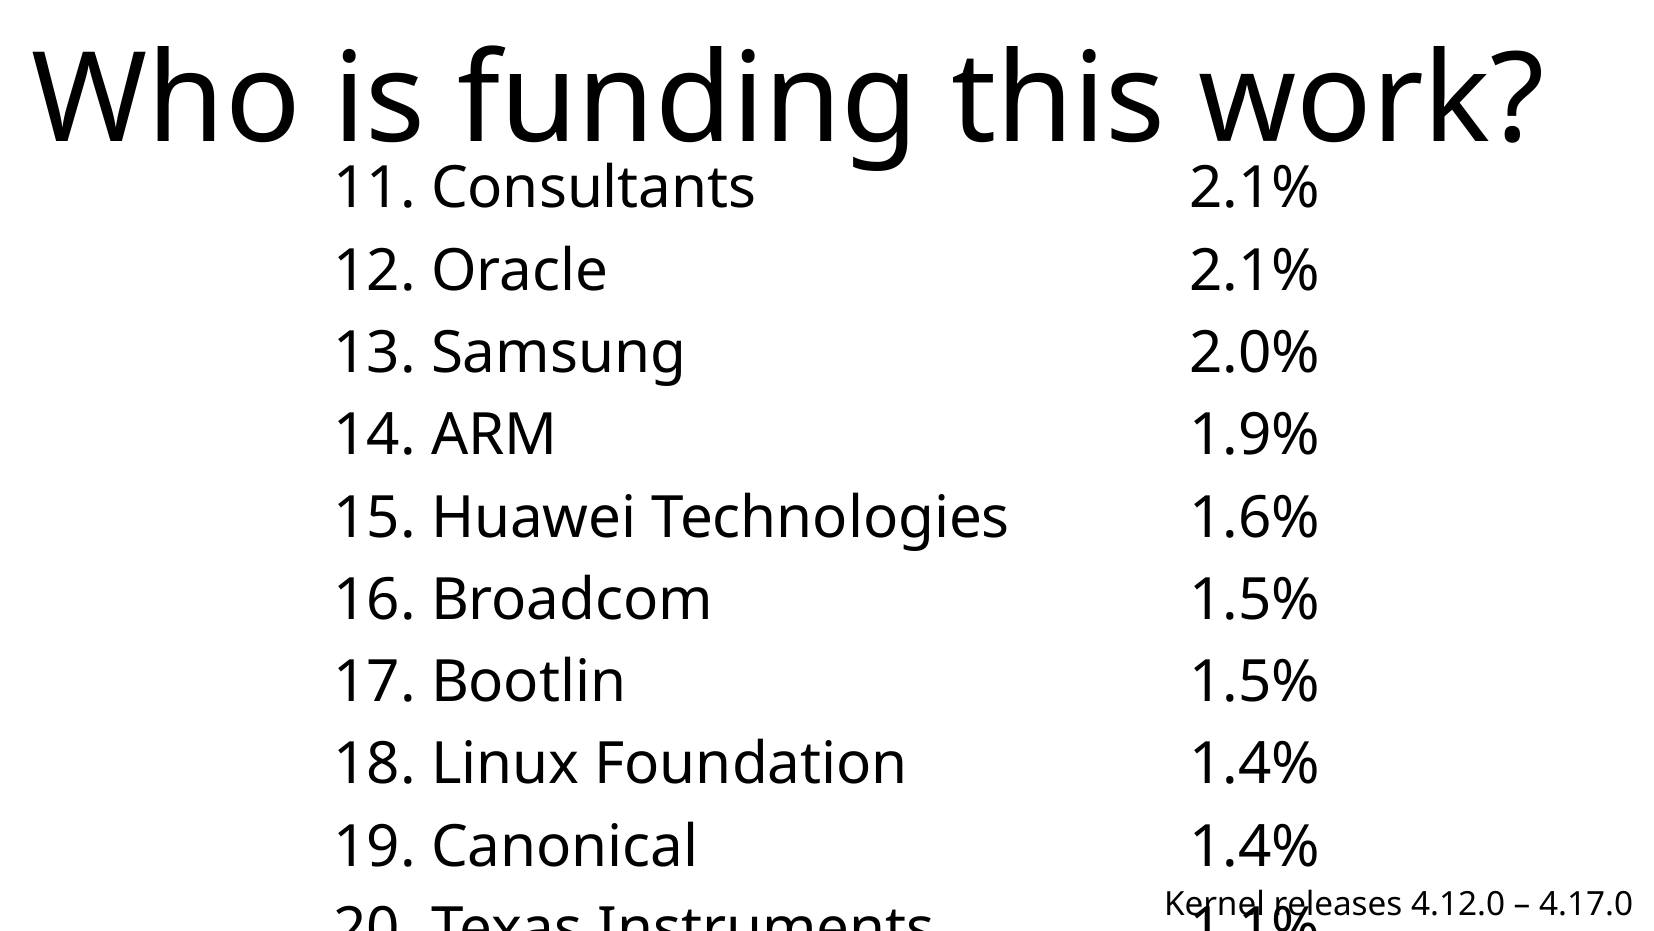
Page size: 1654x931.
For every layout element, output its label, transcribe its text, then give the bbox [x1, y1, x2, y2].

table_cell 14. ARM [328, 392, 1150, 475]
table_cell 15. Huawei Technologies [328, 475, 1150, 557]
text_box Kernel releases 4.12.0 – 4.17.0 [1149, 872, 1651, 928]
table_cell 16. Broadcom [328, 557, 1150, 639]
table_cell 18. Linux Foundation [328, 722, 1150, 804]
table_header 11. Consultants [328, 146, 1150, 228]
table_cell 1.5% [1150, 557, 1326, 639]
table_cell 2.1% [1150, 228, 1326, 310]
table_cell 1.5% [1150, 639, 1326, 722]
table_cell 1.9% [1150, 392, 1326, 475]
table_cell 1.4% [1150, 722, 1326, 804]
text_box Who is funding this work? [16, 0, 1638, 166]
table_cell 17. Bootlin [328, 639, 1150, 722]
table_cell 12. Oracle [328, 228, 1150, 310]
table_cell 20. Texas Instruments [328, 886, 1150, 931]
table_cell 19. Canonical [328, 804, 1150, 886]
table_cell 1.4% [1150, 804, 1326, 872]
table_cell 13. Samsung [328, 310, 1150, 392]
table_header 2.1% [1150, 146, 1326, 228]
table_cell 2.0% [1150, 310, 1326, 392]
table_cell 1.6% [1150, 475, 1326, 557]
